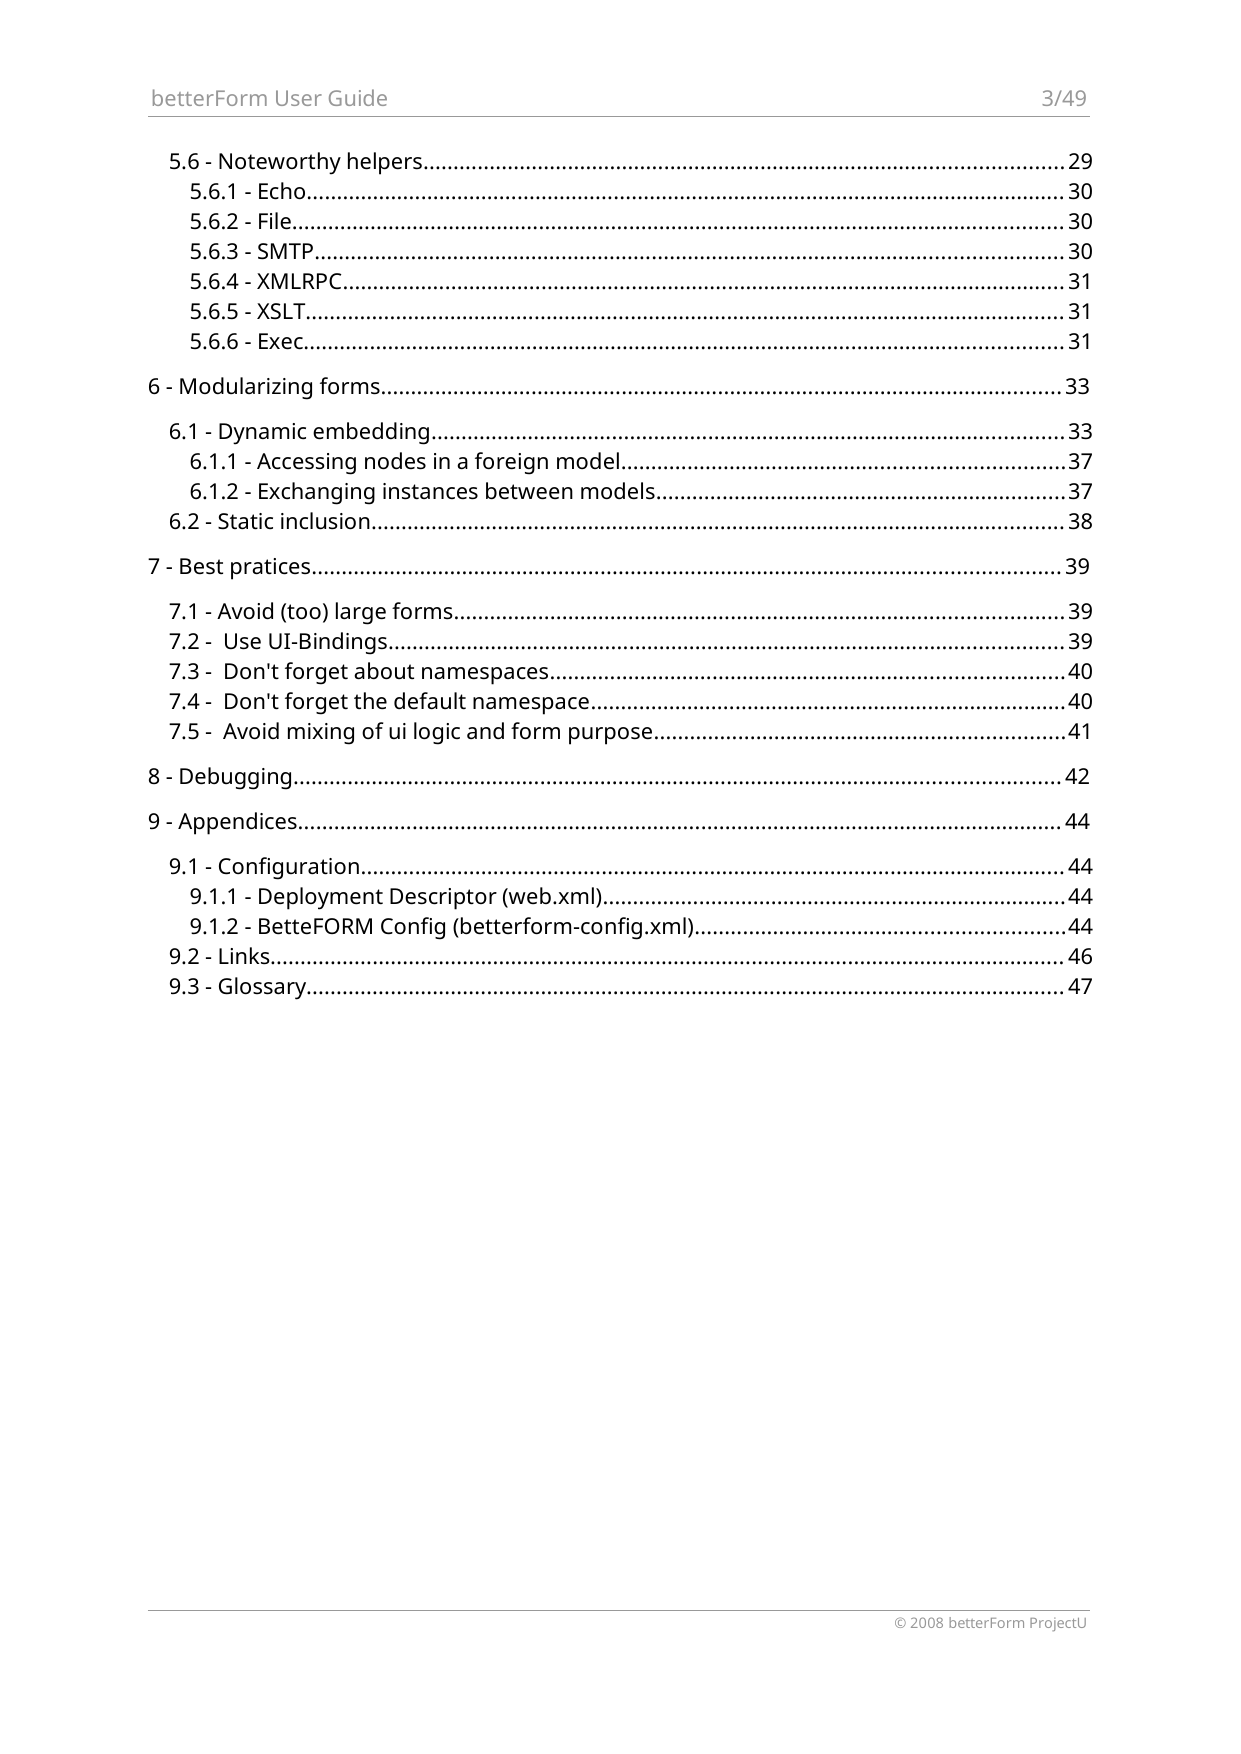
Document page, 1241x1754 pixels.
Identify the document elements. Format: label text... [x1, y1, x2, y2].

text 9 - Appendices 44 [148, 806, 1090, 836]
text 9.3 - Glossary 47 [168, 971, 1093, 1001]
text 7.4 - Don't forget the default namespace 40 [168, 686, 1093, 716]
text 9.1.2 - BetteFORM Config (betterform-config.xml) 44 [189, 911, 1093, 941]
text 5.6 - Noteworthy helpers 29 [168, 146, 1093, 176]
text 9.1 - Configuration 44 [168, 851, 1093, 881]
text 8 - Debugging 42 [148, 761, 1090, 791]
text 5.6.2 - File 30 [189, 206, 1093, 236]
text 6.1.1 - Accessing nodes in a foreign model 37 [189, 446, 1093, 476]
text 7.1 - Avoid (too) large forms 39 [168, 596, 1093, 626]
text 5.6.6 - Exec 31 [189, 326, 1093, 356]
text 5.6.3 - SMTP 30 [189, 236, 1093, 266]
text 6 - Modularizing forms 33 [148, 371, 1090, 401]
text 9.1.1 - Deployment Descriptor (web.xml) 44 [189, 881, 1093, 911]
text 5.6.4 - XMLRPC 31 [189, 266, 1093, 296]
text 7.5 - Avoid mixing of ui logic and form purpose 41 [168, 716, 1093, 746]
text 7 - Best pratices 39 [148, 551, 1090, 581]
text 7.2 - Use UI-Bindings 39 [168, 626, 1093, 656]
text 6.1.2 - Exchanging instances between models 37 [189, 476, 1093, 506]
text 5.6.1 - Echo 30 [189, 176, 1093, 206]
text 7.3 - Don't forget about namespaces 40 [168, 656, 1093, 686]
text 6.1 - Dynamic embedding 33 [168, 416, 1093, 446]
text 5.6.5 - XSLT 31 [189, 296, 1093, 326]
text 6.2 - Static inclusion 38 [168, 506, 1093, 536]
text 9.2 - Links 46 [168, 941, 1093, 971]
